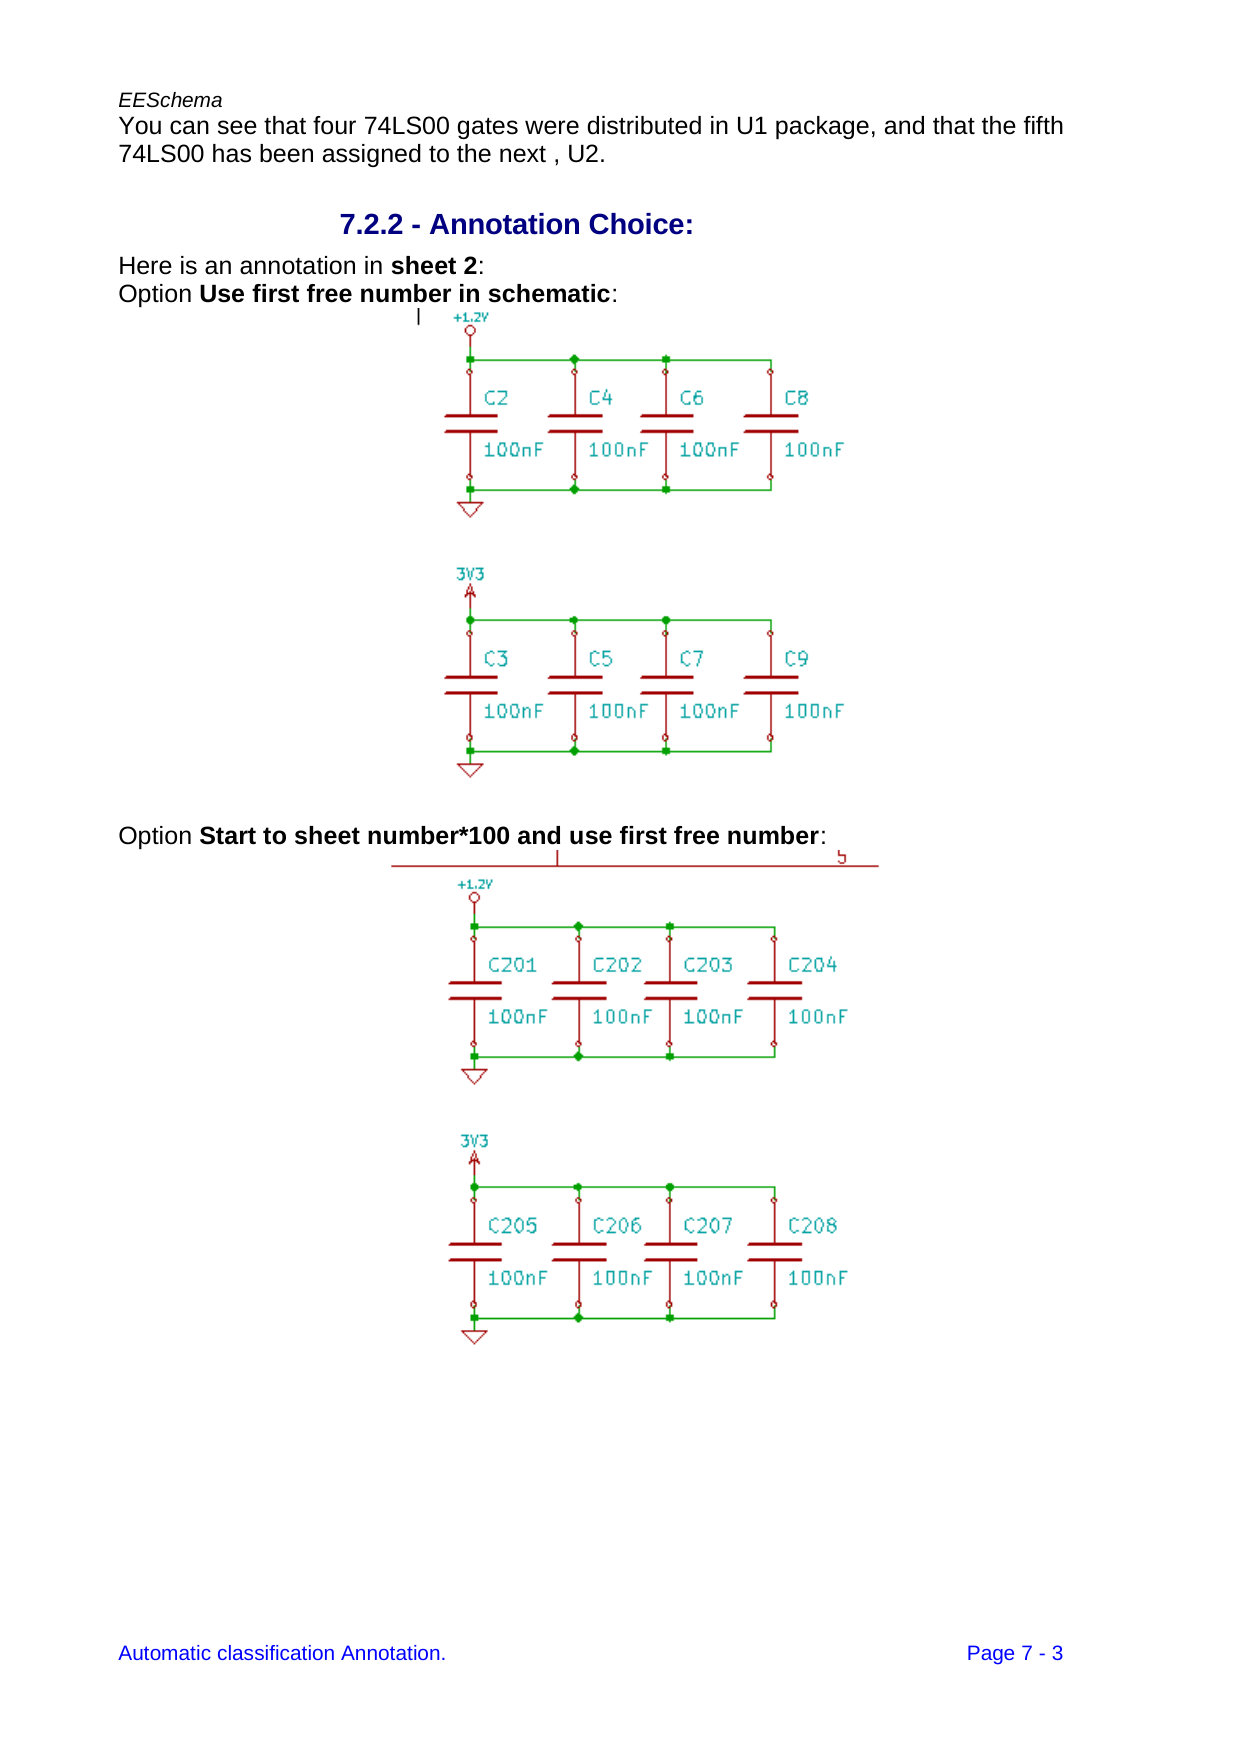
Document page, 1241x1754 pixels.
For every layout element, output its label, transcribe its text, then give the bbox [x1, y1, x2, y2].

picture [382, 308, 888, 795]
picture [391, 850, 879, 1365]
text Option Start to sheet number*100 and use first free number: [118, 822, 1152, 850]
text You can see that four 74LS00 gates were distributed in U1 package, and that the fifth 74LS00 has been assigned to the next , U2. [118, 112, 1152, 168]
text Option Use first free number in schematic: [118, 280, 1152, 308]
text Here is an annotation in sheet 2: [118, 252, 1152, 280]
subtitle Annotation Choice: [266, 208, 1152, 240]
